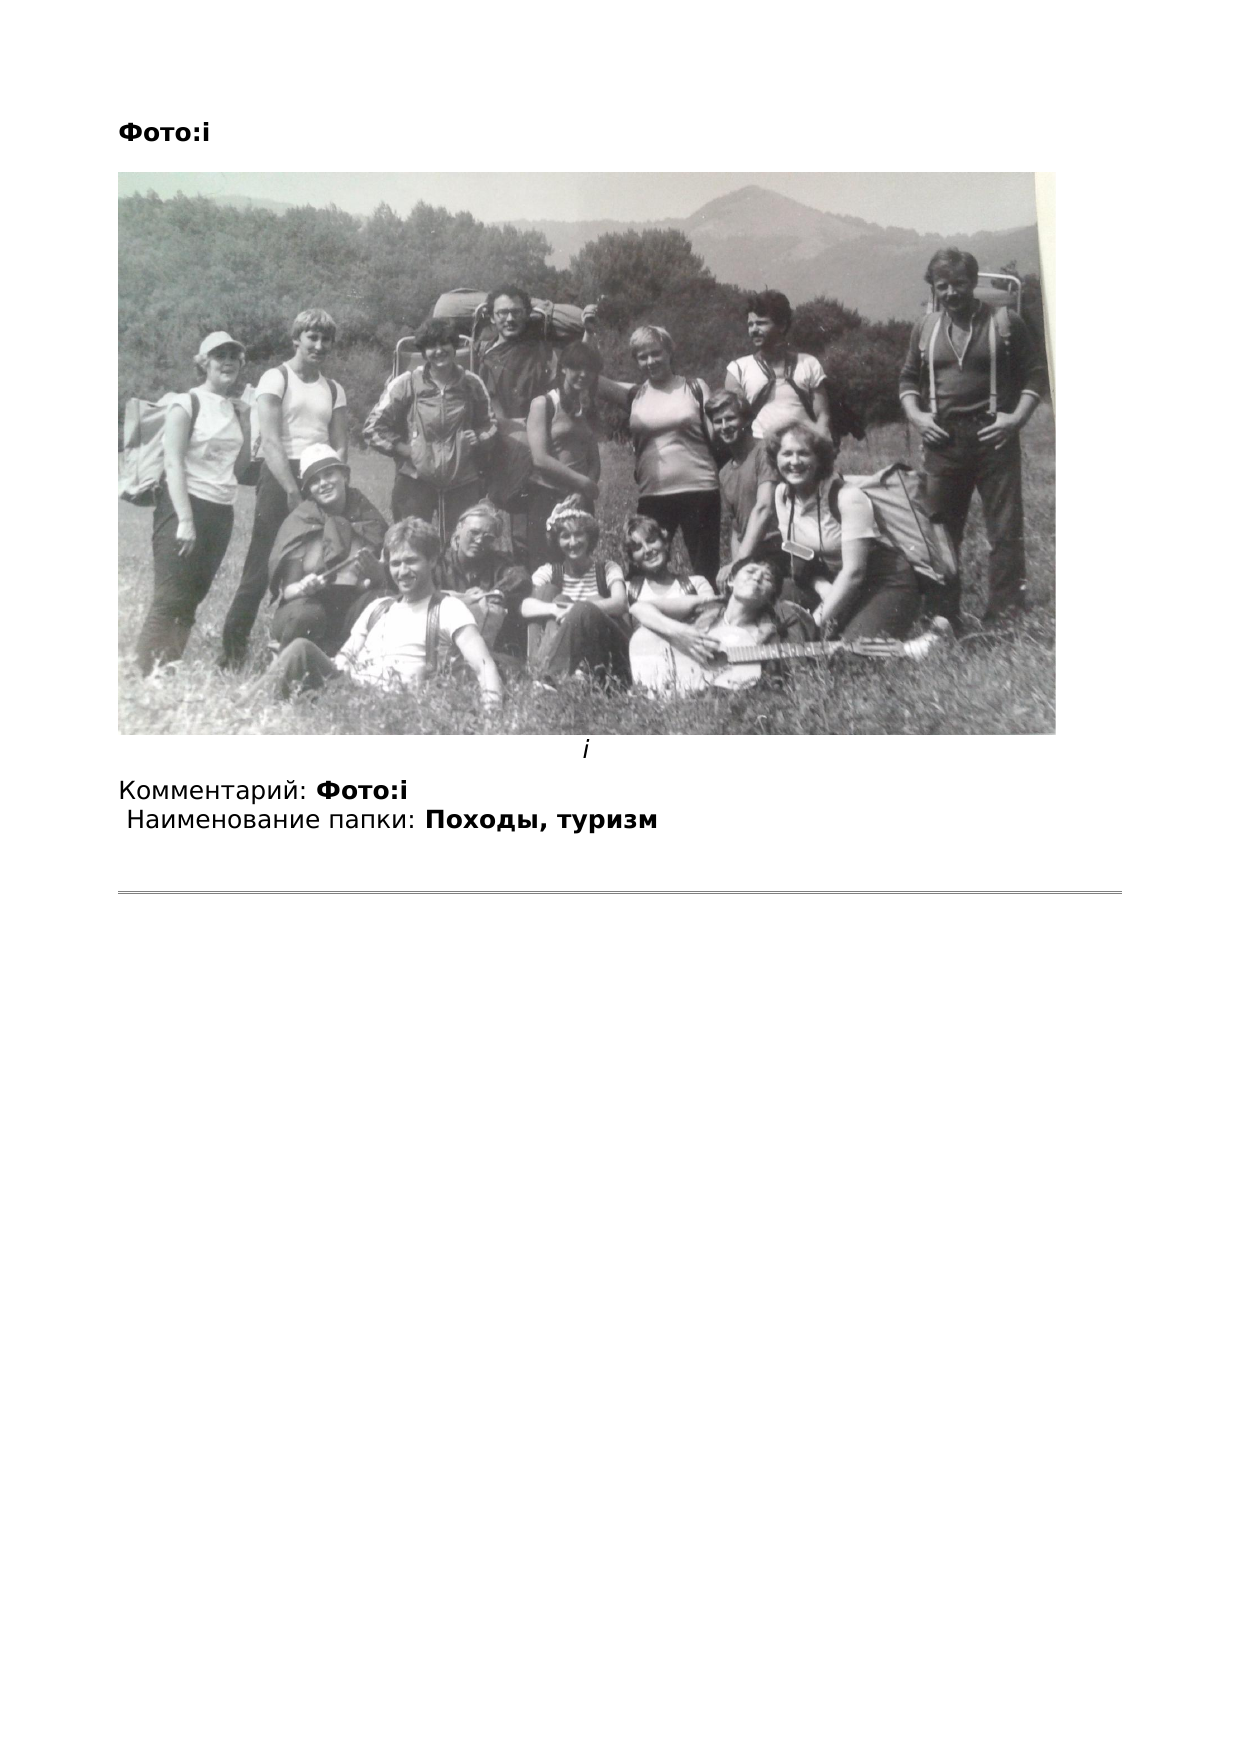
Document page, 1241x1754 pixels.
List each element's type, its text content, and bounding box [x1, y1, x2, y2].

text Комментарий: Фото:i Наименование папки: Походы, туризм [118, 776, 1122, 864]
subtitle Фото:i [118, 118, 1122, 147]
picture [118, 172, 1056, 735]
text i [118, 735, 1056, 764]
